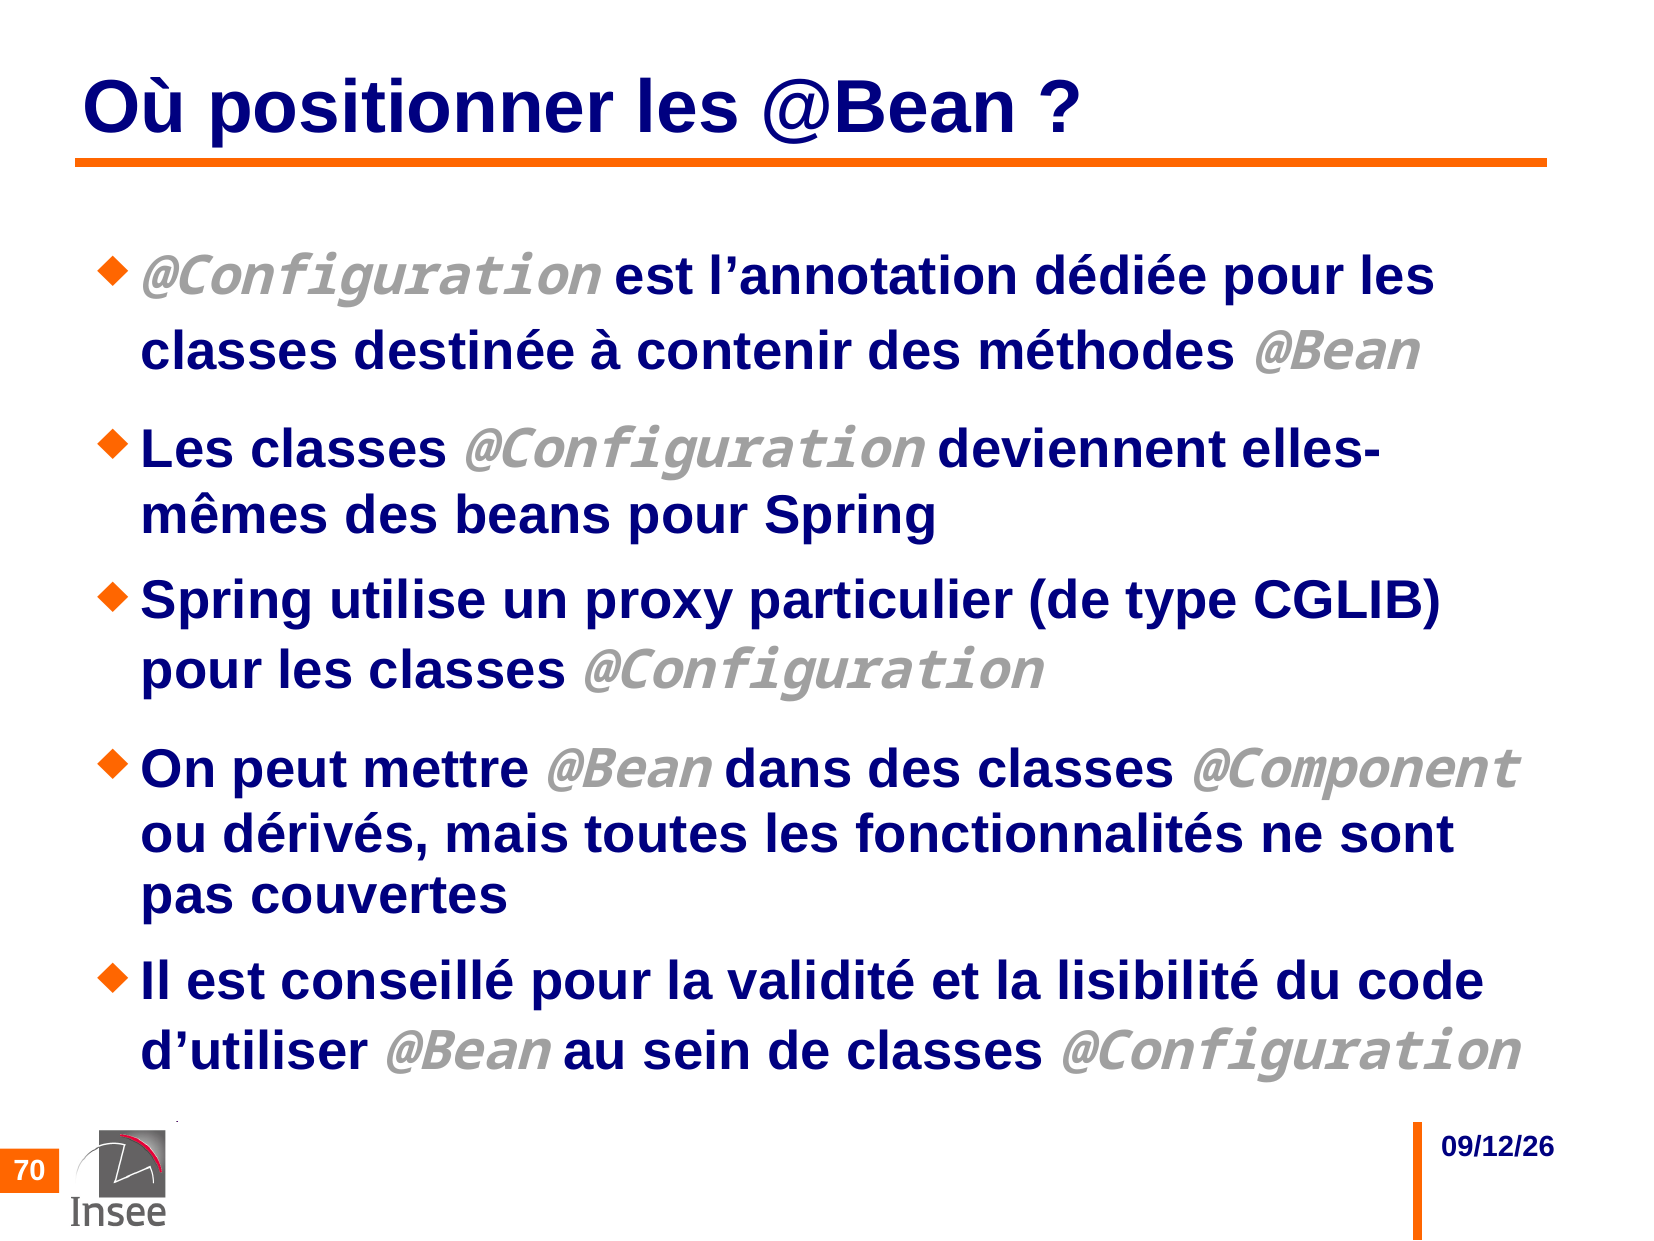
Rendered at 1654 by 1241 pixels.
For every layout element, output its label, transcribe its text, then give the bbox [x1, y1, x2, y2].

picture [62, 1121, 178, 1241]
title Où positionner les @Bean ? [82, 49, 1619, 163]
list @Configuration est l’annotation dédiée pour les classes destinée à contenir des méthodes @Bean Les classes @Configuration deviennent elles-mêmes des beans pour Spring Spring utilise un proxy particulier (de type CGLIB) pour les classes @Configuration On peut mettre @Bean dans des classes @Component ou dérivés, mais toutes les fonctionnalités ne sont pas couvertes Il est conseillé pour la validité et la lisibilité du code d’utiliser @Bean au sein de classes @Configuration [82, 236, 1548, 1087]
